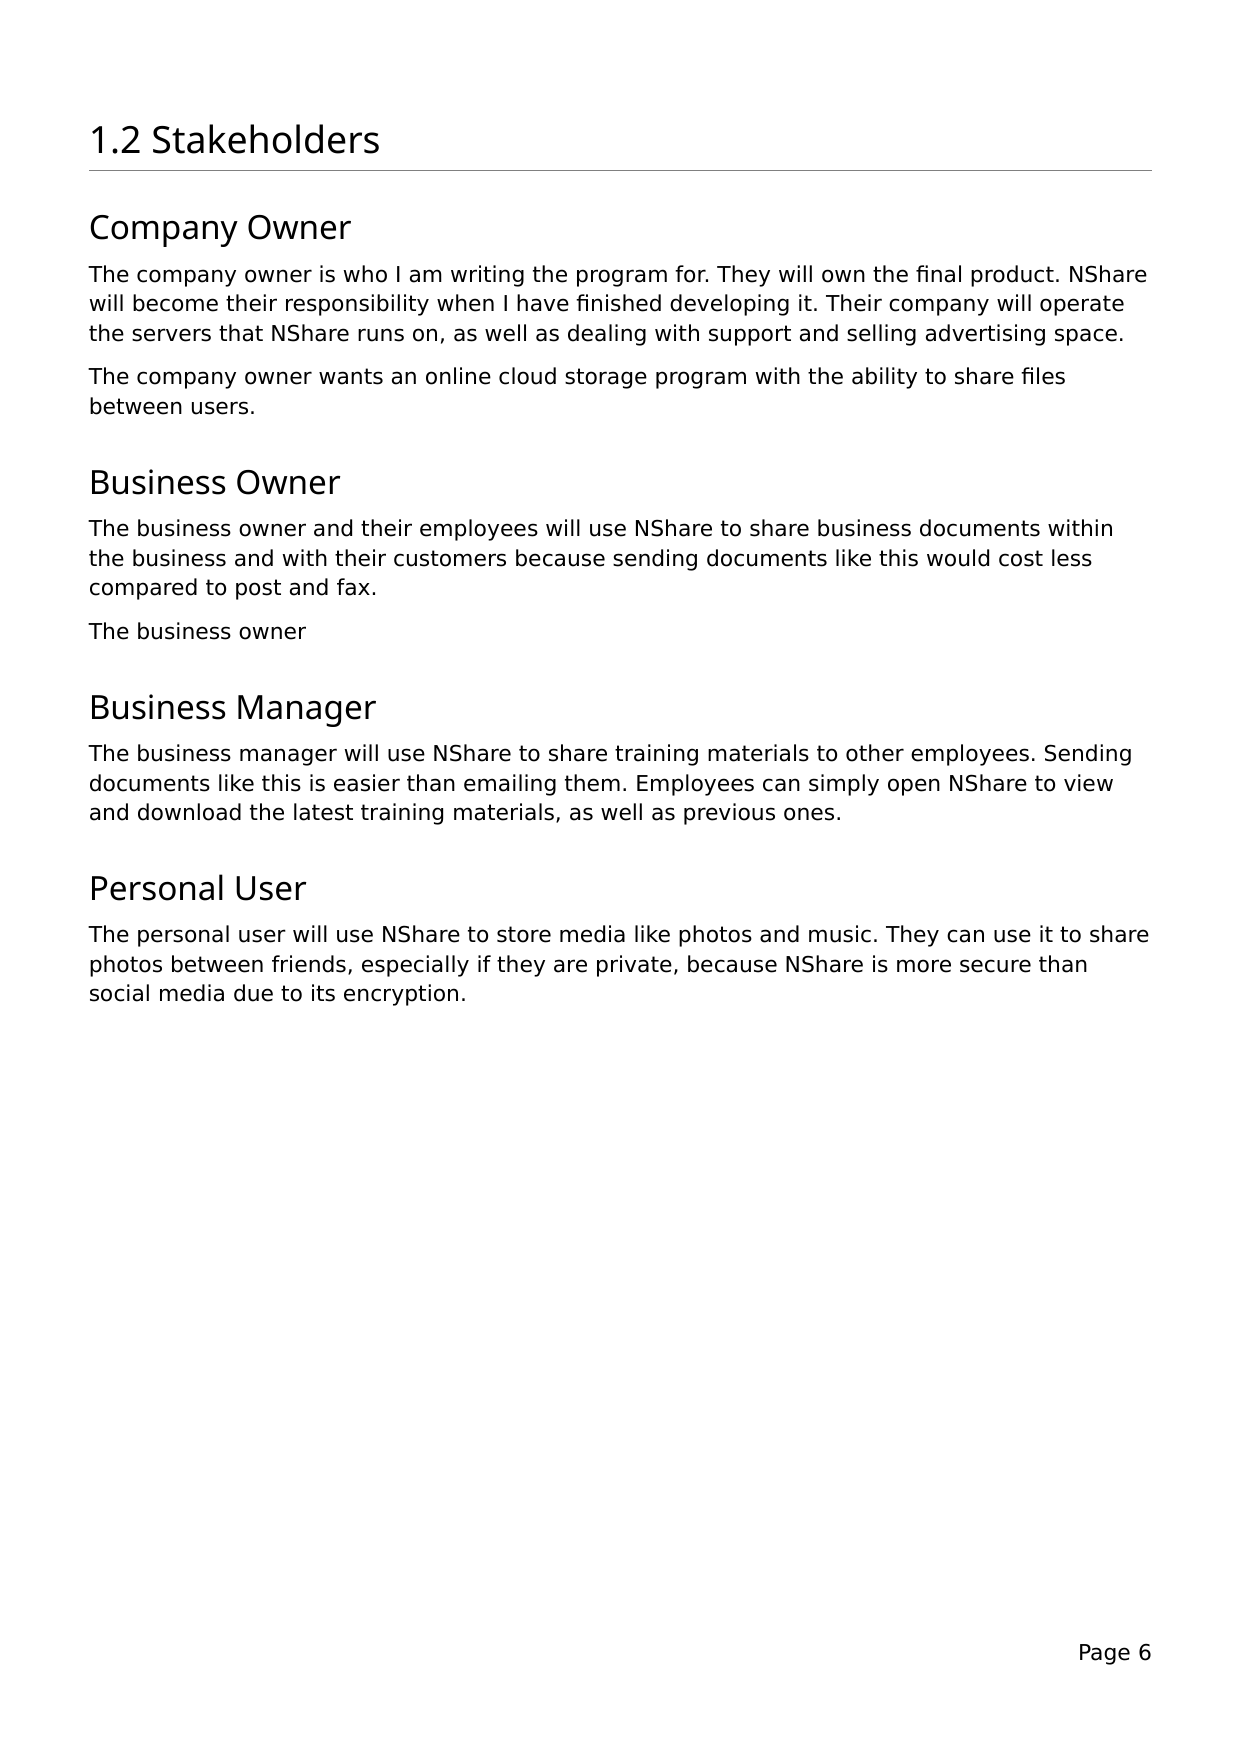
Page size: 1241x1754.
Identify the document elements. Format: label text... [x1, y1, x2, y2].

subtitle Business Owner [88, 458, 1152, 504]
text The business owner [88, 619, 1152, 644]
text The company owner wants an online cloud storage program with the ability to share files between users. [88, 364, 1152, 419]
text The personal user will use NShare to store media like photos and music. They can use it to share photos between friends, especially if they are private, because NShare is more secure than social media due to its encryption. [88, 922, 1152, 1007]
text The company owner is who I am writing the program for. They will own the final product. NShare will become their responsibility when I have finished developing it. Their company will operate the servers that NShare runs on, as well as dealing with support and selling advertising space. [88, 262, 1152, 346]
subtitle Company Owner [88, 204, 1152, 249]
subtitle Business Manager [88, 683, 1152, 729]
text The business owner and their employees will use NShare to share business documents within the business and with their customers because sending documents like this would cost less compared to post and fax. [88, 516, 1152, 600]
subtitle 1.2 Stakeholders [88, 113, 1152, 171]
subtitle Personal User [88, 864, 1152, 910]
text The business manager will use NShare to share training materials to other employees. Sending documents like this is easier than emailing them. Employees can simply open NShare to view and download the latest training materials, as well as previous ones. [88, 741, 1152, 825]
